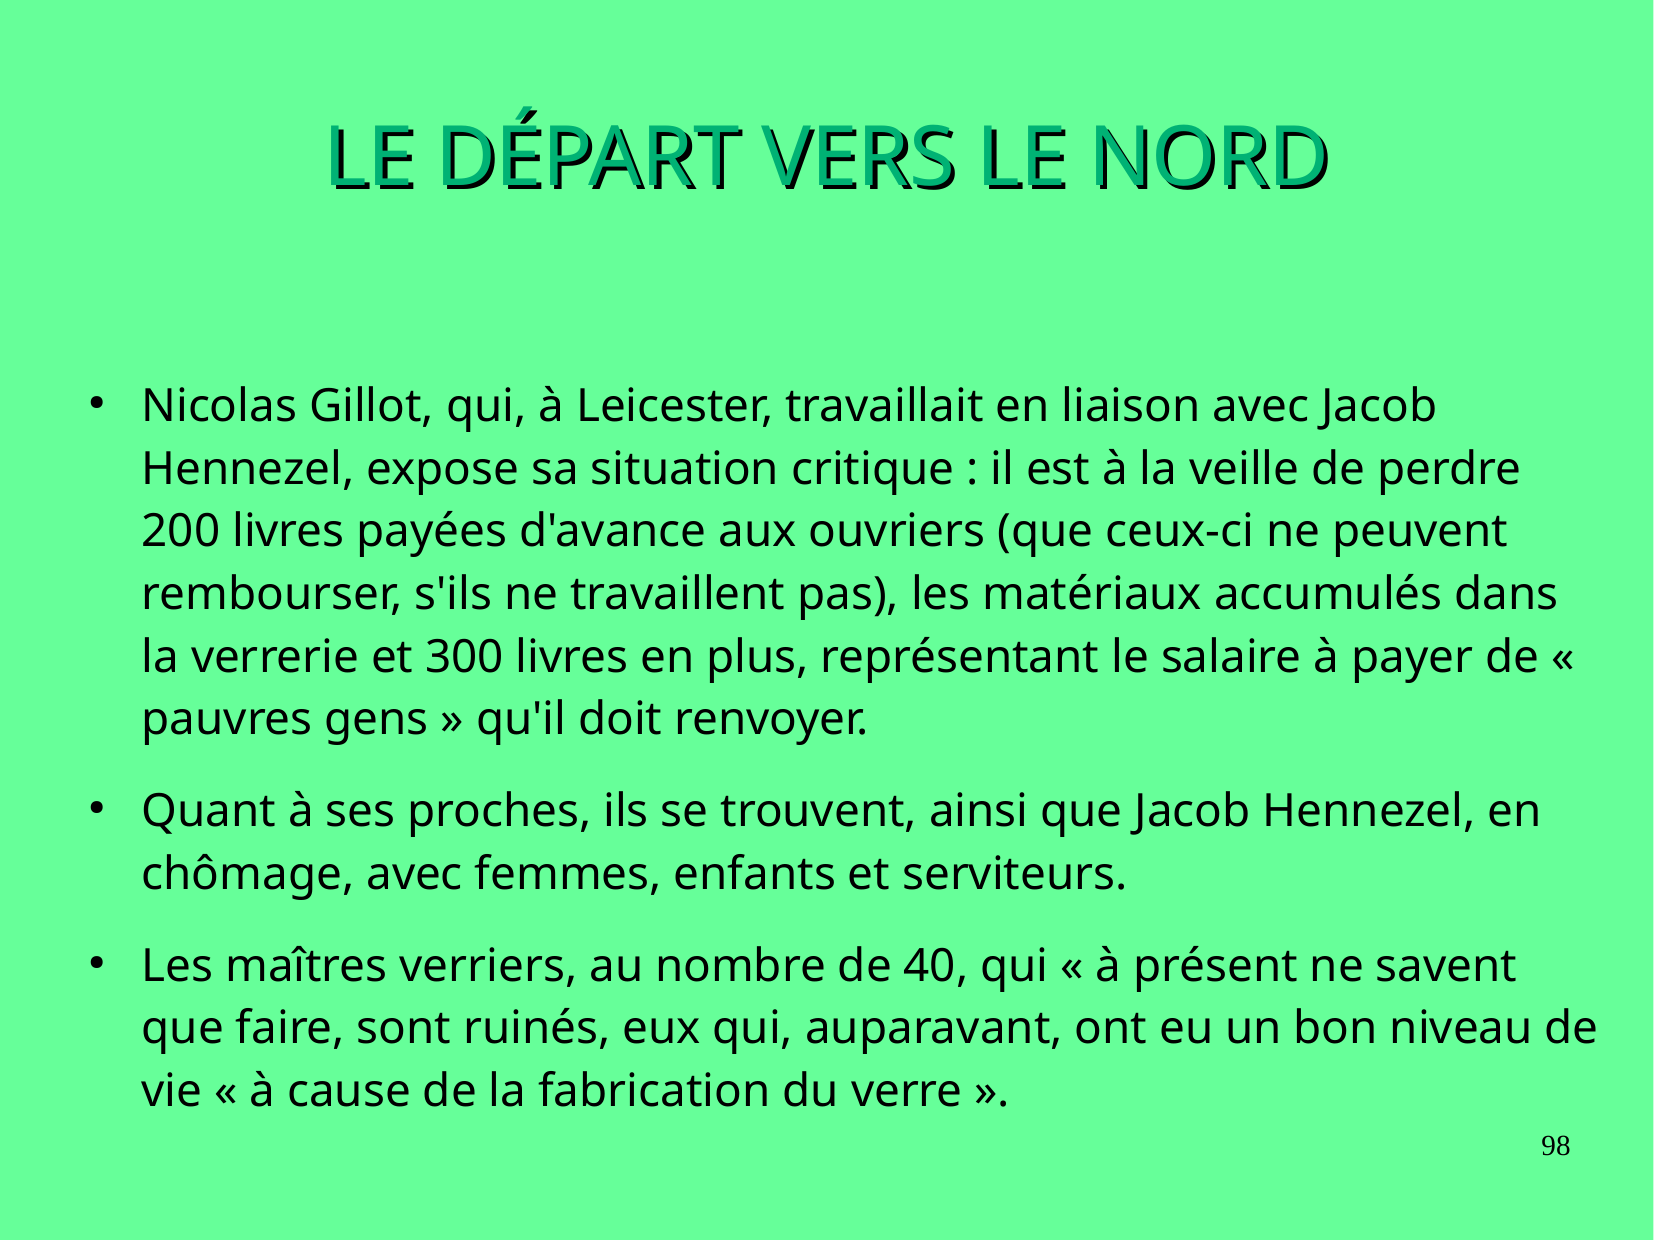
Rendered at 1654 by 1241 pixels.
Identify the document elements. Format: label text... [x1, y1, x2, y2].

list Nicolas Gillot, qui, à Leicester, travaillait en liaison avec Jacob Hennezel, expose sa situation critique : il est à la veille de perdre 200 livres payées d'avance aux ouvriers (que ceux-ci ne peuvent rembourser, s'ils ne travaillent pas), les matériaux accumulés dans la verrerie et 300 livres en plus, représentant le salaire à payer de « pauvres gens » qu'il doit renvoyer. Quant à ses proches, ils se trouvent, ainsi que Jacob Hennezel, en chômage, avec femmes, enfants et serviteurs. Les maîtres verriers, au nombre de 40, qui « à présent ne savent que faire, sont ruinés, eux qui, auparavant, ont eu un bon niveau de vie « à cause de la fabrication du verre ». [70, 372, 1604, 1040]
title LE DÉPART VERS LE NORD [82, 49, 1571, 257]
